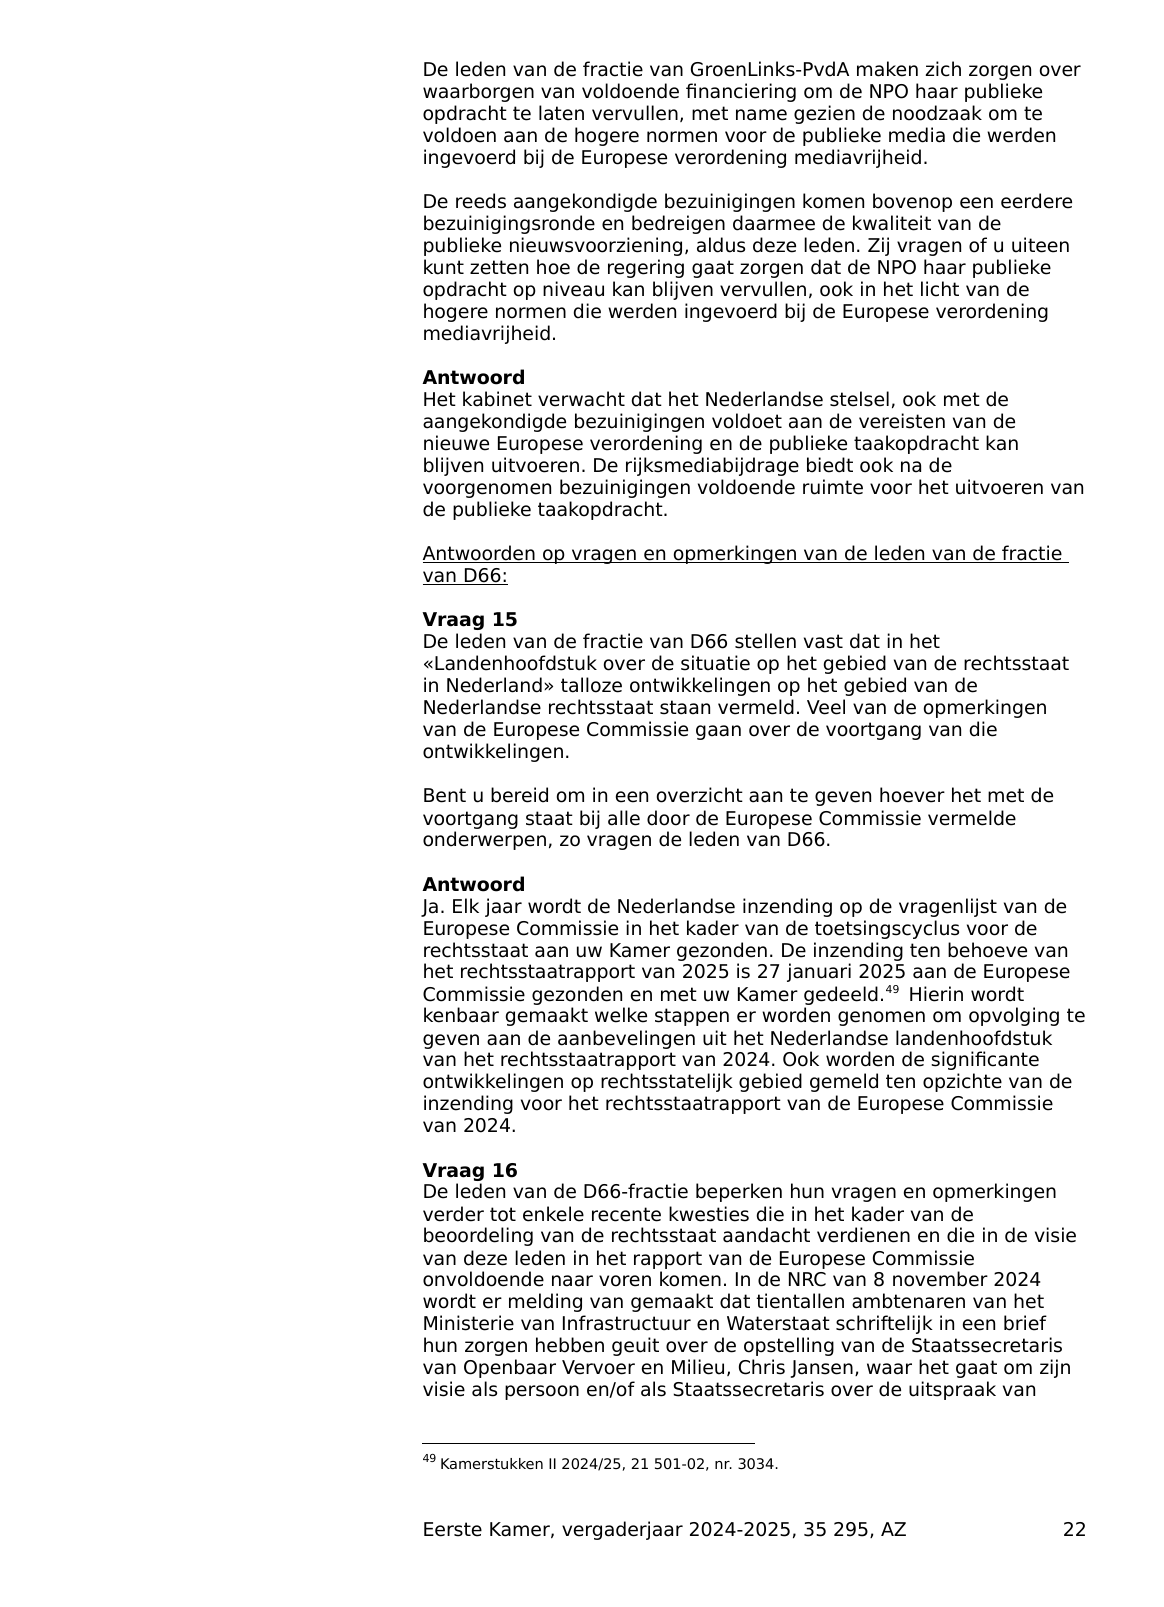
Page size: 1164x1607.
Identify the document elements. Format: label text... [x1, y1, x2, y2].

text Ja. Elk jaar wordt de Nederlandse inzending op de vragenlijst van de Europese Commissie in het kader van de toetsingscyclus voor de rechtsstaat aan uw Kamer gezonden. De inzending ten behoeve van het rechtsstaatrapport van 2025 is 27 januari 2025 aan de Europese Commissie gezonden en met uw Kamer gedeeld. Hierin wordt kenbaar gemaakt welke stappen er worden genomen om opvolging te geven aan de aanbevelingen uit het Nederlandse landenhoofdstuk van het rechtsstaatrapport van 2024. Ook worden de significante ontwikkelingen op rechtsstatelijk gebied gemeld ten opzichte van de inzending voor het rechtsstaatrapport van de Europese Commissie van 2024. [422, 896, 1087, 1137]
text Vraag 15 [422, 609, 1087, 631]
text De leden van de fractie van D66 stellen vast dat in het «Landenhoofdstuk over de situatie op het gebied van de rechtsstaat in Nederland» talloze ontwikkelingen op het gebied van de Nederlandse rechtsstaat staan vermeld. Veel van de opmerkingen van de Europese Commissie gaan over de voortgang van die ontwikkelingen. [422, 631, 1087, 763]
text Kamerstukken II 2024/25, 21 501-02, nr. 3034. [422, 1452, 1087, 1474]
text Antwoord [422, 367, 1087, 389]
text De leden van de D66-fractie beperken hun vragen en opmerkingen verder tot enkele recente kwesties die in het kader van de beoordeling van de rechtsstaat aandacht verdienen en die in de visie van deze leden in het rapport van de Europese Commissie onvoldoende naar voren komen. In de NRC van 8 november 2024 wordt er melding van gemaakt dat tientallen ambtenaren van het Ministerie van Infrastructuur en Waterstaat schriftelijk in een brief hun zorgen hebben geuit over de opstelling van de Staatssecretaris van Openbaar Vervoer en Milieu, Chris Jansen, waar het gaat om zijn visie als persoon en/of als Staatssecretaris over de uitspraak van [422, 1181, 1087, 1401]
text De leden van de fractie van GroenLinks-PvdA maken zich zorgen over waarborgen van voldoende financiering om de NPO haar publieke opdracht te laten vervullen, met name gezien de noodzaak om te voldoen aan de hogere normen voor de publieke media die werden ingevoerd bij de Europese verordening mediavrijheid. [422, 59, 1087, 169]
text Het kabinet verwacht dat het Nederlandse stelsel, ook met de aangekondigde bezuinigingen voldoet aan de vereisten van de nieuwe Europese verordening en de publieke taakopdracht kan blijven uitvoeren. De rijksmediabijdrage biedt ook na de voorgenomen bezuinigingen voldoende ruimte voor het uitvoeren van de publieke taakopdracht. [422, 389, 1087, 521]
text De reeds aangekondigde bezuinigingen komen bovenop een eerdere bezuinigingsronde en bedreigen daarmee de kwaliteit van de publieke nieuwsvoorziening, aldus deze leden. Zij vragen of u uiteen kunt zetten hoe de regering gaat zorgen dat de NPO haar publieke opdracht op niveau kan blijven vervullen, ook in het licht van de hogere normen die werden ingevoerd bij de Europese verordening mediavrijheid. [422, 191, 1087, 345]
text Vraag 16 [422, 1159, 1087, 1181]
text Bent u bereid om in een overzicht aan te geven hoever het met de voortgang staat bij alle door de Europese Commissie vermelde onderwerpen, zo vragen de leden van D66. [422, 785, 1087, 851]
text Antwoord [422, 873, 1087, 896]
subtitle Antwoorden op vragen en opmerkingen van de leden van de fractie van D66: [422, 543, 1087, 587]
